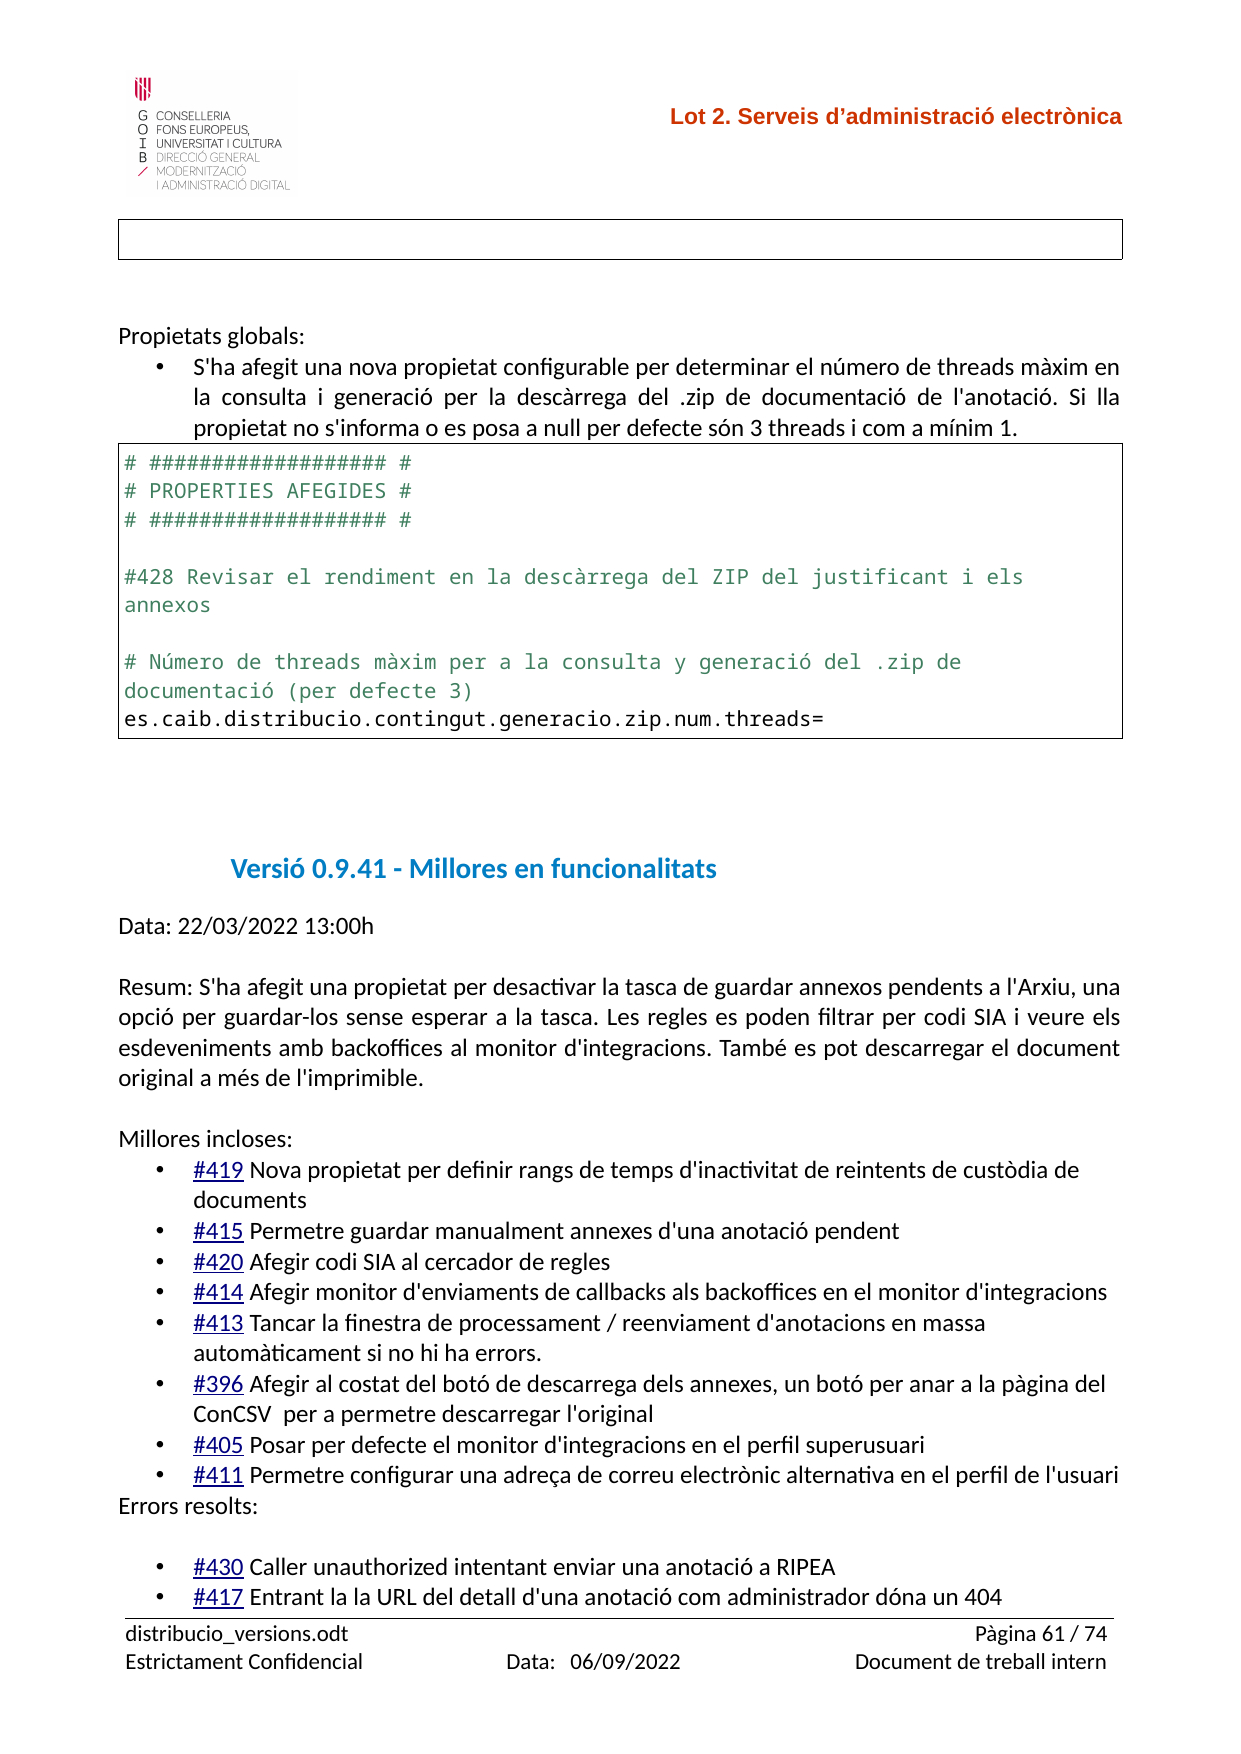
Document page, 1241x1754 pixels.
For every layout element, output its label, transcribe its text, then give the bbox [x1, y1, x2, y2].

list #430 Caller unauthorized intentant enviar una anotació a RIPEA [156, 1551, 1122, 1581]
text Propietats globals: [118, 320, 1122, 351]
list S'ha afegit una nova propietat configurable per determinar el número de threads màxim en la consulta i generació per la descàrrega del .zip de documentació de l'anotació. Si lla propietat no s'informa o es posa a null per defecte són 3 threads i com a mínim 1. [156, 351, 1122, 442]
list #415 Permetre guardar manualment annexes d'una anotació pendent [156, 1215, 1122, 1246]
text Data: 22/03/2022 13:00h [118, 910, 1122, 940]
list #417 Entrant la la URL del detall d'una anotació com administrador dóna un 404 [156, 1581, 1122, 1612]
text Millores incloses: [118, 1123, 1122, 1154]
table_header # ################### # # PROPERTIES AFEGIDES # # ################### # #428 Revisar el rendiment en la descàrrega del ZIP del justificant i els annexos # Número de threads màxim per a la consulta y generació del .zip de documentació (per defecte 3) es.caib.distribucio.contingut.generacio.zip.num.threads= [119, 444, 1122, 738]
list #411 Permetre configurar una adreça de correu electrònic alternativa en el perfil de l'usuari [156, 1459, 1122, 1490]
list #414 Afegir monitor d'enviaments de callbacks als backoffices en el monitor d'integracions [156, 1276, 1122, 1307]
picture [126, 70, 299, 197]
text Resum: S'ha afegit una propietat per desactivar la tasca de guardar annexos pendents a l'Arxiu, una opció per guardar-los sense esperar a la tasca. Les regles es poden filtrar per codi SIA i veure els esdeveniments amb backoffices al monitor d'integracions. També es pot descarregar el document original a més de l'imprimible. [118, 971, 1122, 1093]
table_header [119, 220, 1122, 259]
list #405 Posar per defecte el monitor d'integracions en el perfil superusuari [156, 1429, 1122, 1459]
list #413 Tancar la finestra de processament / reenviament d'anotacions en massa automàticament si no hi ha errors. [156, 1307, 1122, 1368]
list #420 Afegir codi SIA al cercador de regles [156, 1246, 1122, 1276]
text Errors resolts: [118, 1490, 1122, 1520]
list #396 Afegir al costat del botó de descarrega dels annexes, un botó per anar a la pàgina del ConCSV per a permetre descarregar l'original [156, 1368, 1122, 1429]
subtitle Versió 0.9.41 - Millores en funcionalitats [153, 851, 1122, 886]
list #419 Nova propietat per definir rangs de temps d'inactivitat de reintents de custòdia de documents [156, 1154, 1122, 1215]
